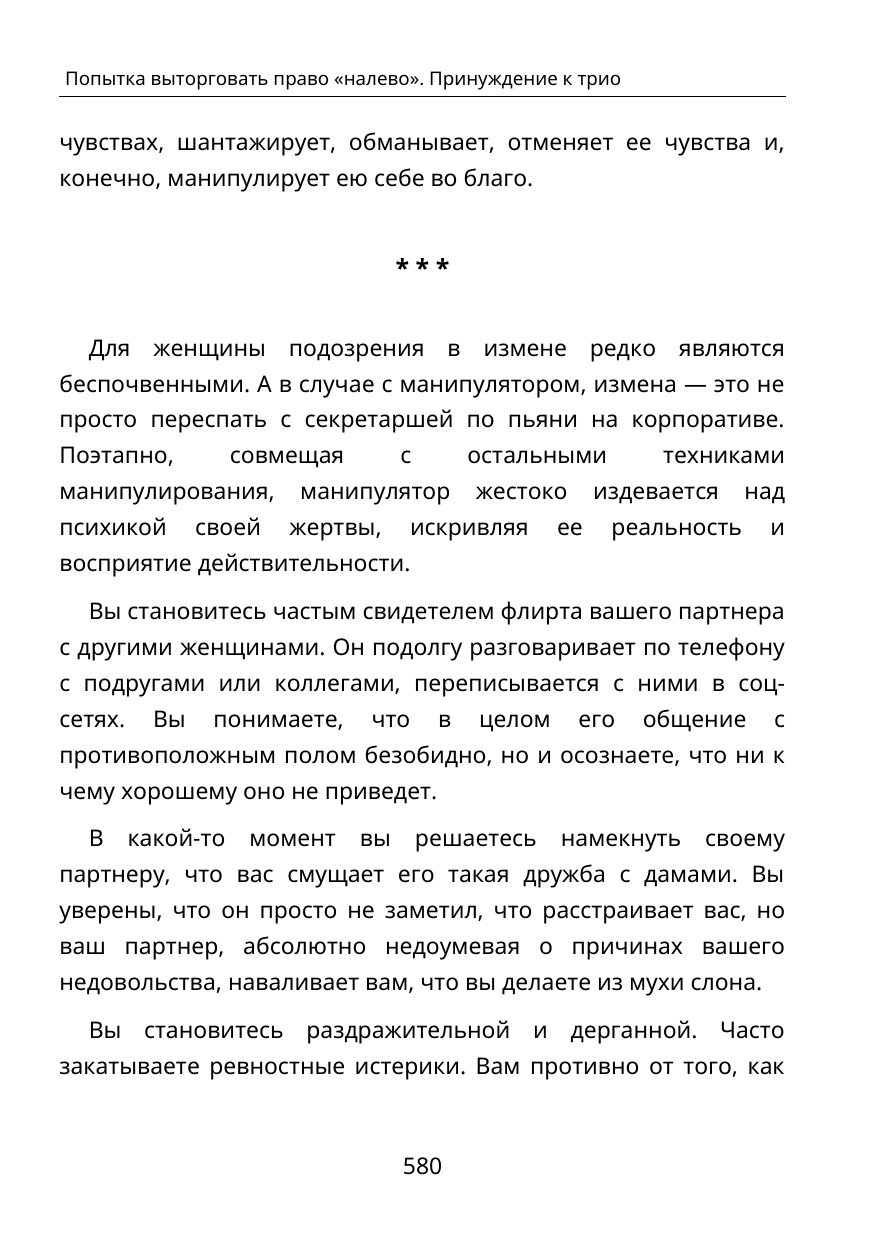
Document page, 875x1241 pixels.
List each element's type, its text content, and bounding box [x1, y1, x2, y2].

text Вы становитесь раздражительной и дерганной. Часто закатываете ревностные истерики. Вам противно от того, как [59, 1014, 786, 1081]
subtitle * * * [59, 251, 786, 285]
text Для женщины подозрения в измене редко являются беспочвенными. А в случае с манипулятором, измена — это не просто переспать с секретаршей по пьяни на корпоративе. Поэтапно, совмещая с остальными техниками манипулирования, манипулятор жестоко издевается над психикой своей жертвы, искривляя ее реальность и восприятие действительности. [59, 332, 786, 578]
text Вы становитесь частым свидетелем флирта вашего партнера с другими женщинами. Он подолгу разговаривает по телефону с подругами или коллегами, переписывается с ними в соц-сетях. Вы понимаете, что в целом его общение с противоположным полом безобидно, но и осознаете, что ни к чему хорошему оно не приведет. [59, 595, 786, 806]
text В какой-то момент вы решаетесь намекнуть своему партнеру, что вас смущает его такая дружба с дамами. Вы уверены, что он просто не заметил, что расстраивает вас, но ваш партнер, абсолютно недоумевая о причинах вашего недовольства, наваливает вам, что вы делаете из мухи слона. [59, 822, 786, 997]
text чувствах, шантажирует, обманывает, отменяет ее чувства и, конечно, манипулирует ею себе во благо. [59, 126, 786, 193]
